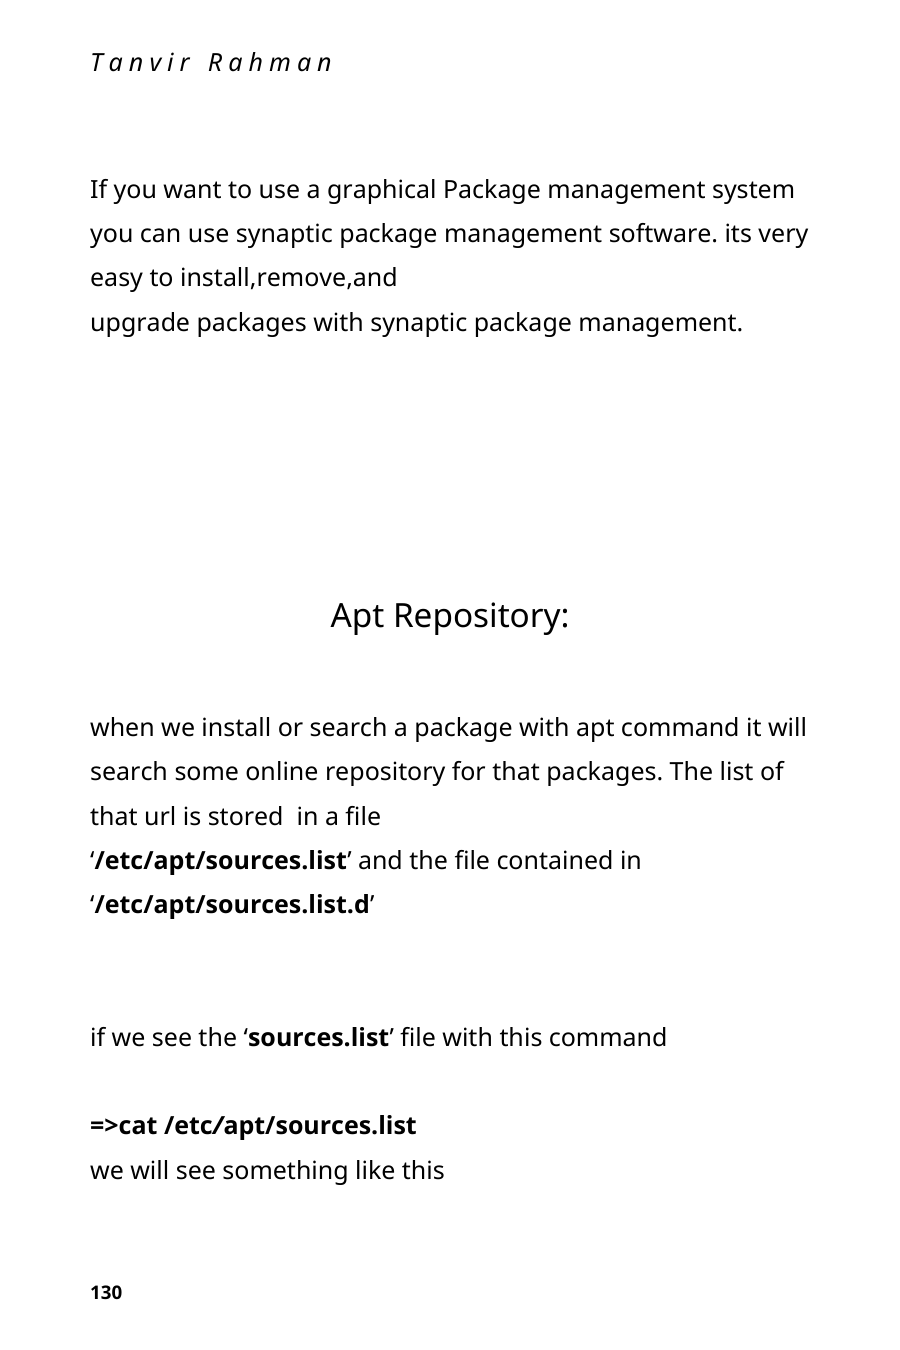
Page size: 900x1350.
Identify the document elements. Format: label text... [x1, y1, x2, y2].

text upgrade packages with synaptic package management. [90, 304, 810, 338]
text when we install or search a package with apt command it will search some online repository for that packages. The list of that url is stored in a file [90, 709, 810, 832]
text Apt Repository: [90, 592, 810, 637]
text ‘/etc/apt/sources.list’ and the file contained in ‘/etc/apt/sources.list.d’ [90, 842, 810, 921]
text if we see the ‘sources.list’ file with this command [90, 1019, 810, 1053]
text =>cat /etc/apt/sources.list [90, 1108, 810, 1142]
text we will see something like this [90, 1152, 810, 1186]
text If you want to use a graphical Package management system you can use synaptic package management software. its very easy to install,remove,and [90, 171, 810, 294]
